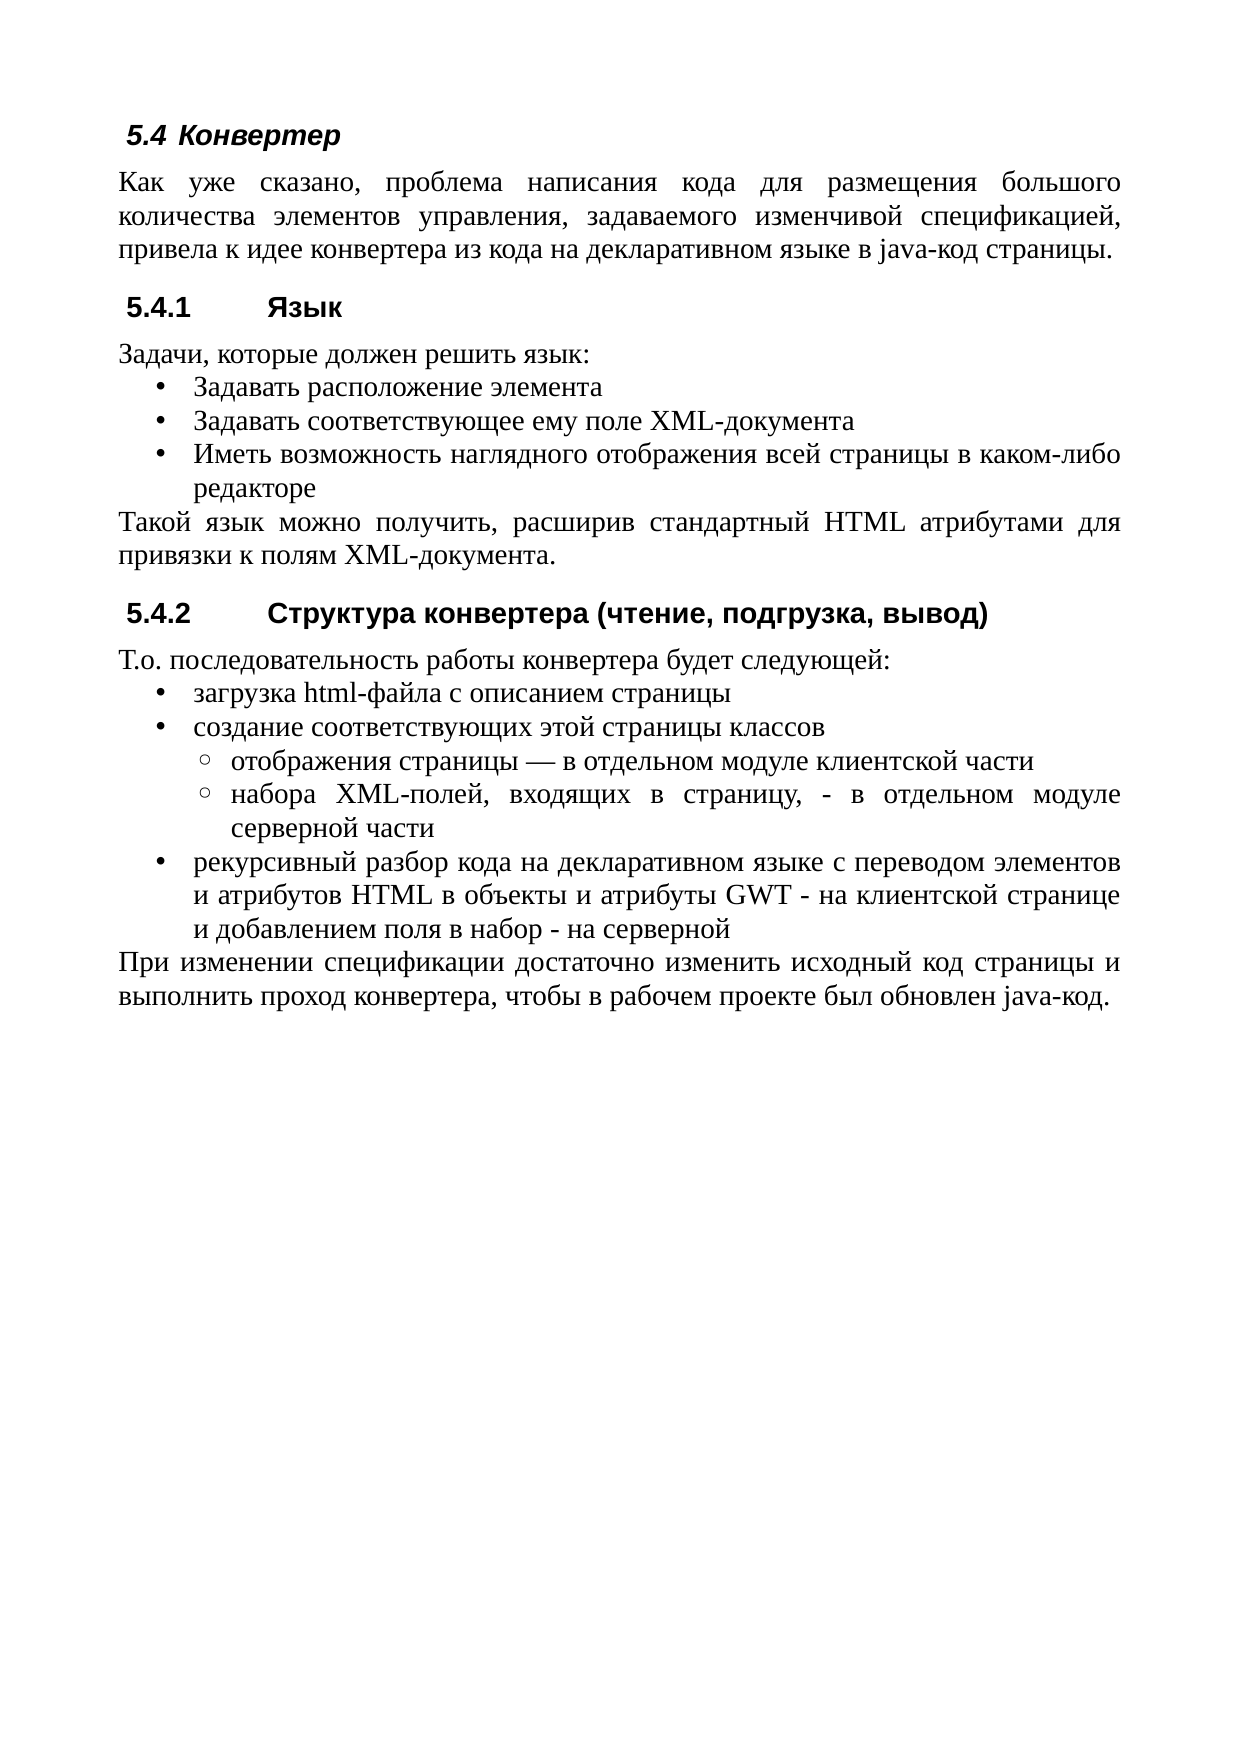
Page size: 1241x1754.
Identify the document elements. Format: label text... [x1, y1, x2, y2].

list набора XML-полей, входящих в страницу, - в отдельном модуле серверной части [193, 776, 1122, 844]
subtitle Язык [118, 290, 1122, 323]
list При изменении спецификации достаточно изменить исходный код страницы и выполнить проход конвертера, чтобы в рабочем проекте был обновлен java-код. [81, 944, 1122, 1011]
list Задавать расположение элемента [156, 369, 1122, 403]
list отображения страницы — в отдельном модуле клиентской части [193, 743, 1122, 776]
subtitle Структура конвертера (чтение, подгрузка, вывод) [118, 596, 1122, 629]
list Задавать соответствующее ему поле XML-документа [156, 403, 1122, 437]
list создание соответствующих этой страницы классов [156, 709, 1122, 743]
text Как уже сказано, проблема написания кода для размещения большого количества элементов управления, задаваемого изменчивой спецификацией, привела к идее конвертера из кода на декларативном языке в java-код страницы. [118, 164, 1122, 265]
text Задачи, которые должен решить язык: [118, 336, 1122, 369]
text Такой язык можно получить, расширив стандартный HTML атрибутами для привязки к полям XML-документа. [118, 504, 1122, 571]
text Т.о. последовательность работы конвертера будет следующей: [118, 642, 1122, 676]
list Иметь возможность наглядного отображения всей страницы в каком-либо редакторе [156, 437, 1122, 504]
list загрузка html-файла с описанием страницы [156, 676, 1122, 709]
subtitle Конвертер [118, 118, 1122, 152]
list рекурсивный разбор кода на декларативном языке с переводом элементов и атрибутов HTML в объекты и атрибуты GWT - на клиентской странице и добавлением поля в набор - на серверной [156, 844, 1122, 944]
